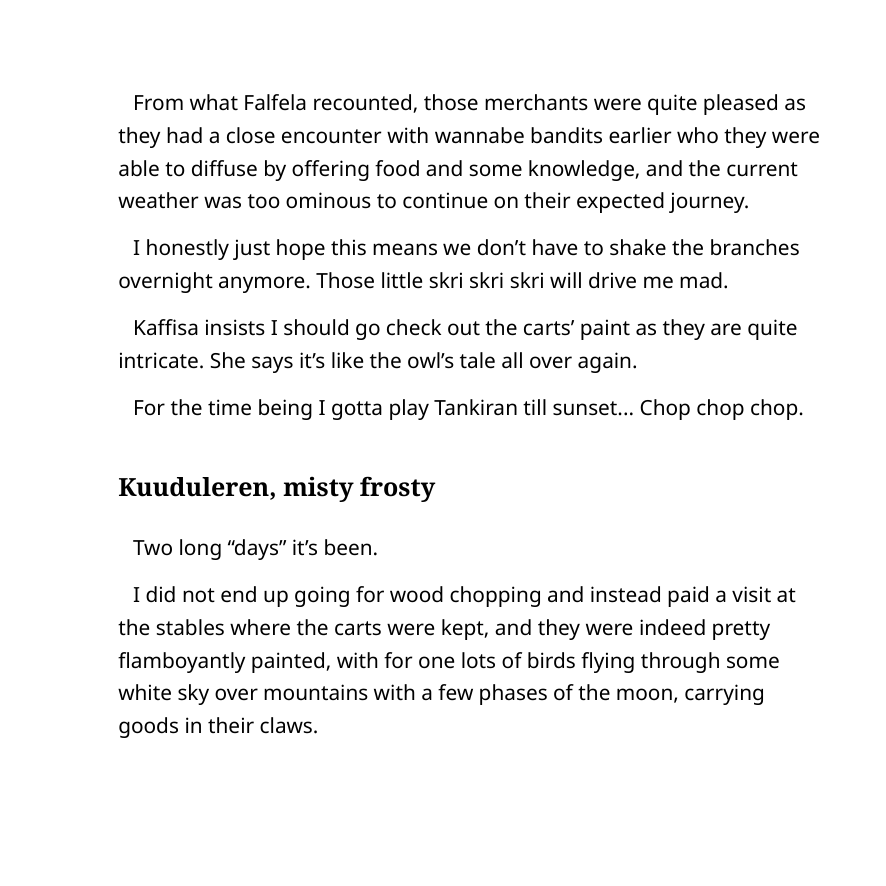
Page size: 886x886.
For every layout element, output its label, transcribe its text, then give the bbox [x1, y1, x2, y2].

text Kaffisa insists I should go check out the carts’ paint as they are quite intricate. She says it’s like the owl’s tale all over again. [118, 313, 827, 374]
text From what Falfela recounted, those merchants were quite pleased as they had a close encounter with wannabe bandits earlier who they were able to diffuse by offering food and some knowledge, and the current weather was too ominous to continue on their expected journey. [118, 88, 827, 215]
text I honestly just hope this means we don’t have to shake the branches overnight anymore. Those little skri skri skri will drive me mad. [118, 233, 827, 294]
text Two long “days” it’s been. [118, 533, 827, 562]
text I did not end up going for wood chopping and instead paid a visit at the stables where the carts were kept, and they were indeed pretty flamboyantly painted, with for one lots of birds flying through some white sky over mountains with a few phases of the moon, carrying goods in their claws. [118, 581, 827, 739]
text For the time being I gotta play Tankiran till sunset... Chop chop chop. [118, 393, 827, 422]
subtitle Kuuduleren, misty frosty [118, 470, 827, 504]
